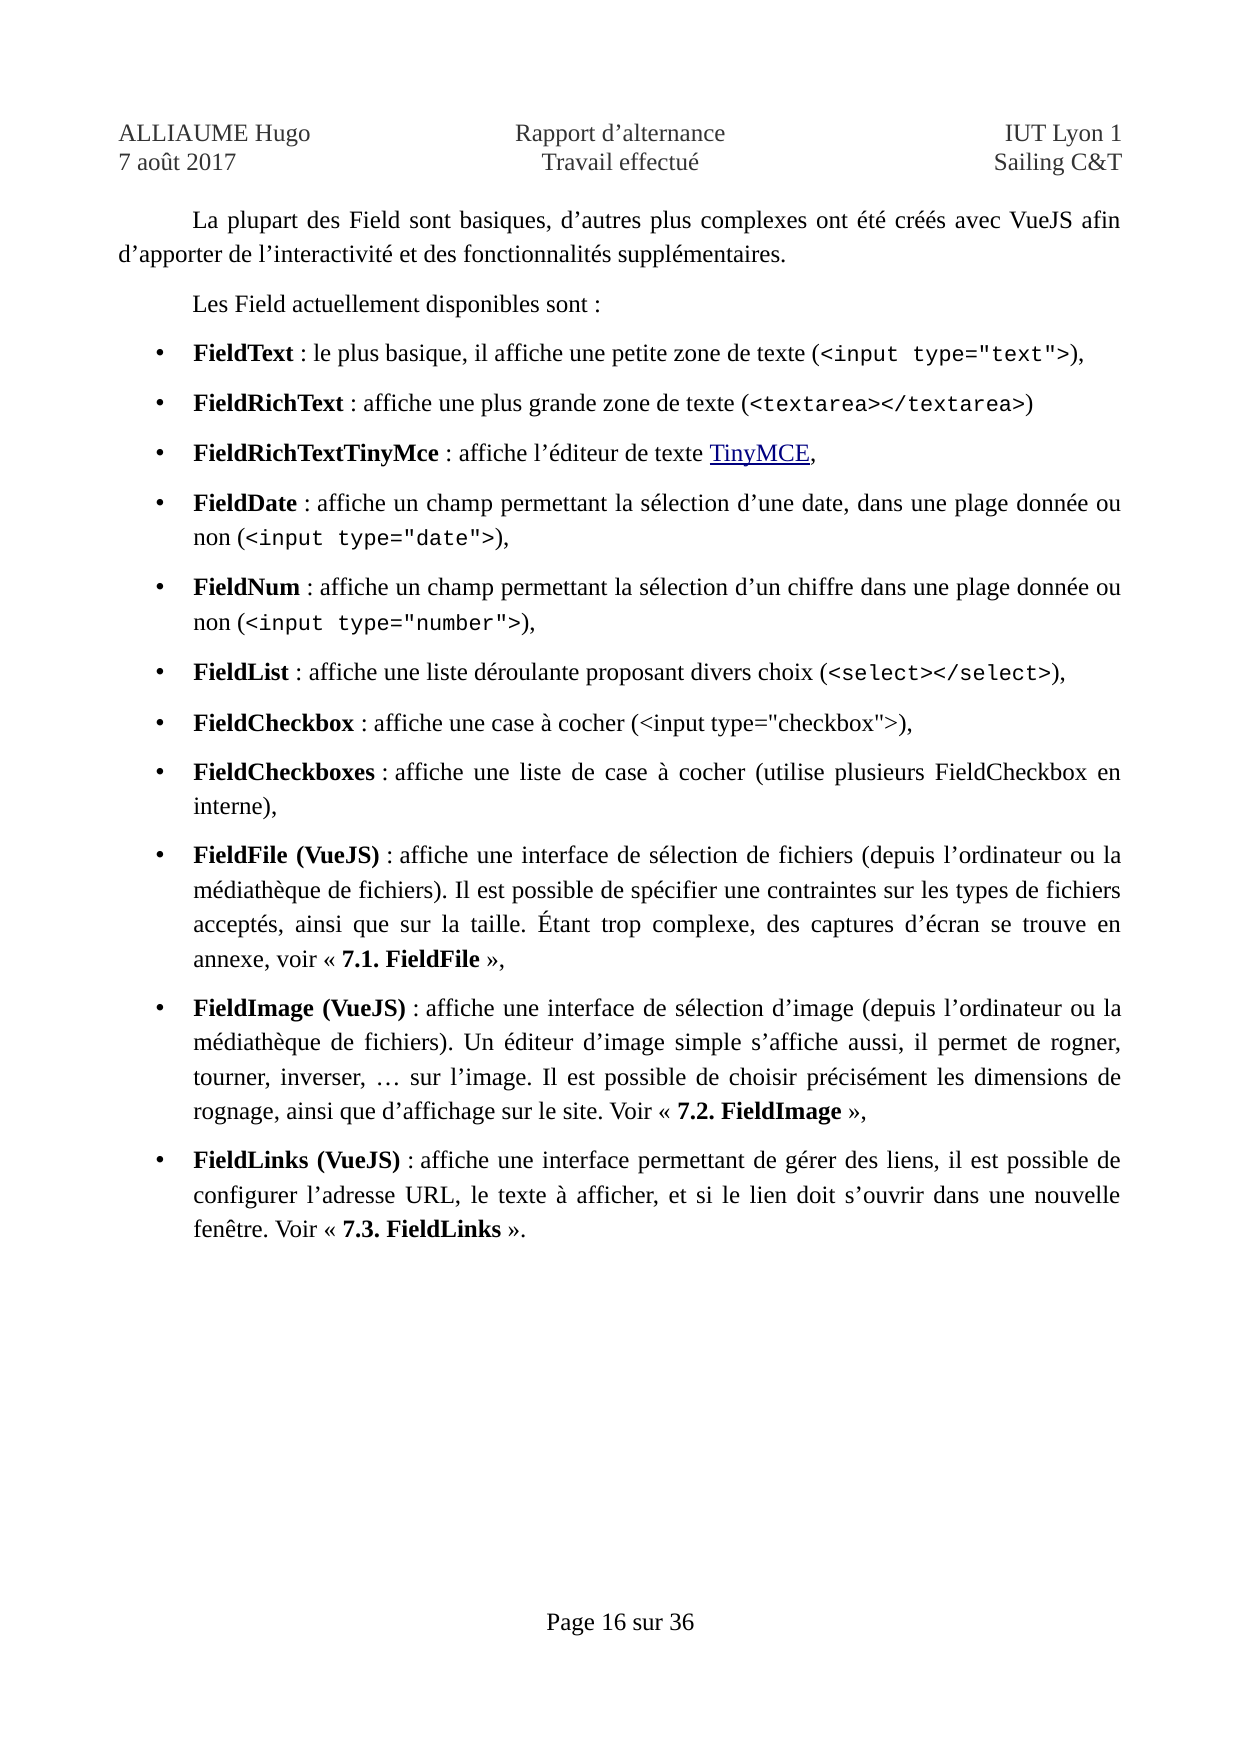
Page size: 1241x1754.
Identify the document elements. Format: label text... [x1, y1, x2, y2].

list FieldImage (VueJS) : affiche une interface de sélection d’image (depuis l’ordinateur ou la médiathèque de fichiers). Un éditeur d’image simple s’affiche aussi, il permet de rogner, tourner, inverser, … sur l’image. Il est possible de choisir précisément les dimensions de rognage, ainsi que d’affichage sur le site. Voir « 7.2. FieldImage », [156, 993, 1122, 1125]
list FieldRichTextTinyMce : affiche l’éditeur de texte TinyMCE, [156, 438, 1122, 467]
list FieldCheckboxes : affiche une liste de case à cocher (utilise plusieurs FieldCheckbox en interne), [156, 757, 1122, 820]
list FieldList : affiche une liste déroulante proposant divers choix (<select></select>), [156, 657, 1122, 687]
list FieldRichText : affiche une plus grande zone de texte (<textarea></textarea>) [156, 388, 1122, 418]
list FieldText : le plus basique, il affiche une petite zone de texte (<input type="text">), [156, 338, 1122, 368]
list FieldNum : affiche un champ permettant la sélection d’un chiffre dans une plage donnée ou non (<input type="number">), [156, 572, 1122, 637]
list FieldDate : affiche un champ permettant la sélection d’une date, dans une plage donnée ou non (<input type="date">), [156, 488, 1122, 552]
list FieldCheckbox : affiche une case à cocher (<input type="checkbox">), [156, 708, 1122, 737]
text La plupart des Field sont basiques, d’autres plus complexes ont été créés avec VueJS afin d’apporter de l’interactivité et des fonctionnalités supplémentaires. [118, 205, 1122, 268]
text Les Field actuellement disponibles sont : [118, 289, 1122, 317]
list FieldLinks (VueJS) : affiche une interface permettant de gérer des liens, il est possible de configurer l’adresse URL, le texte à afficher, et si le lien doit s’ouvrir dans une nouvelle fenêtre. Voir « 7.3. FieldLinks ». [156, 1145, 1122, 1243]
list FieldFile (VueJS) : affiche une interface de sélection de fichiers (depuis l’ordinateur ou la médiathèque de fichiers). Il est possible de spécifier une contraintes sur les types de fichiers acceptés, ainsi que sur la taille. Étant trop complexe, des captures d’écran se trouve en annexe, voir « 7.1. FieldFile », [156, 840, 1122, 973]
